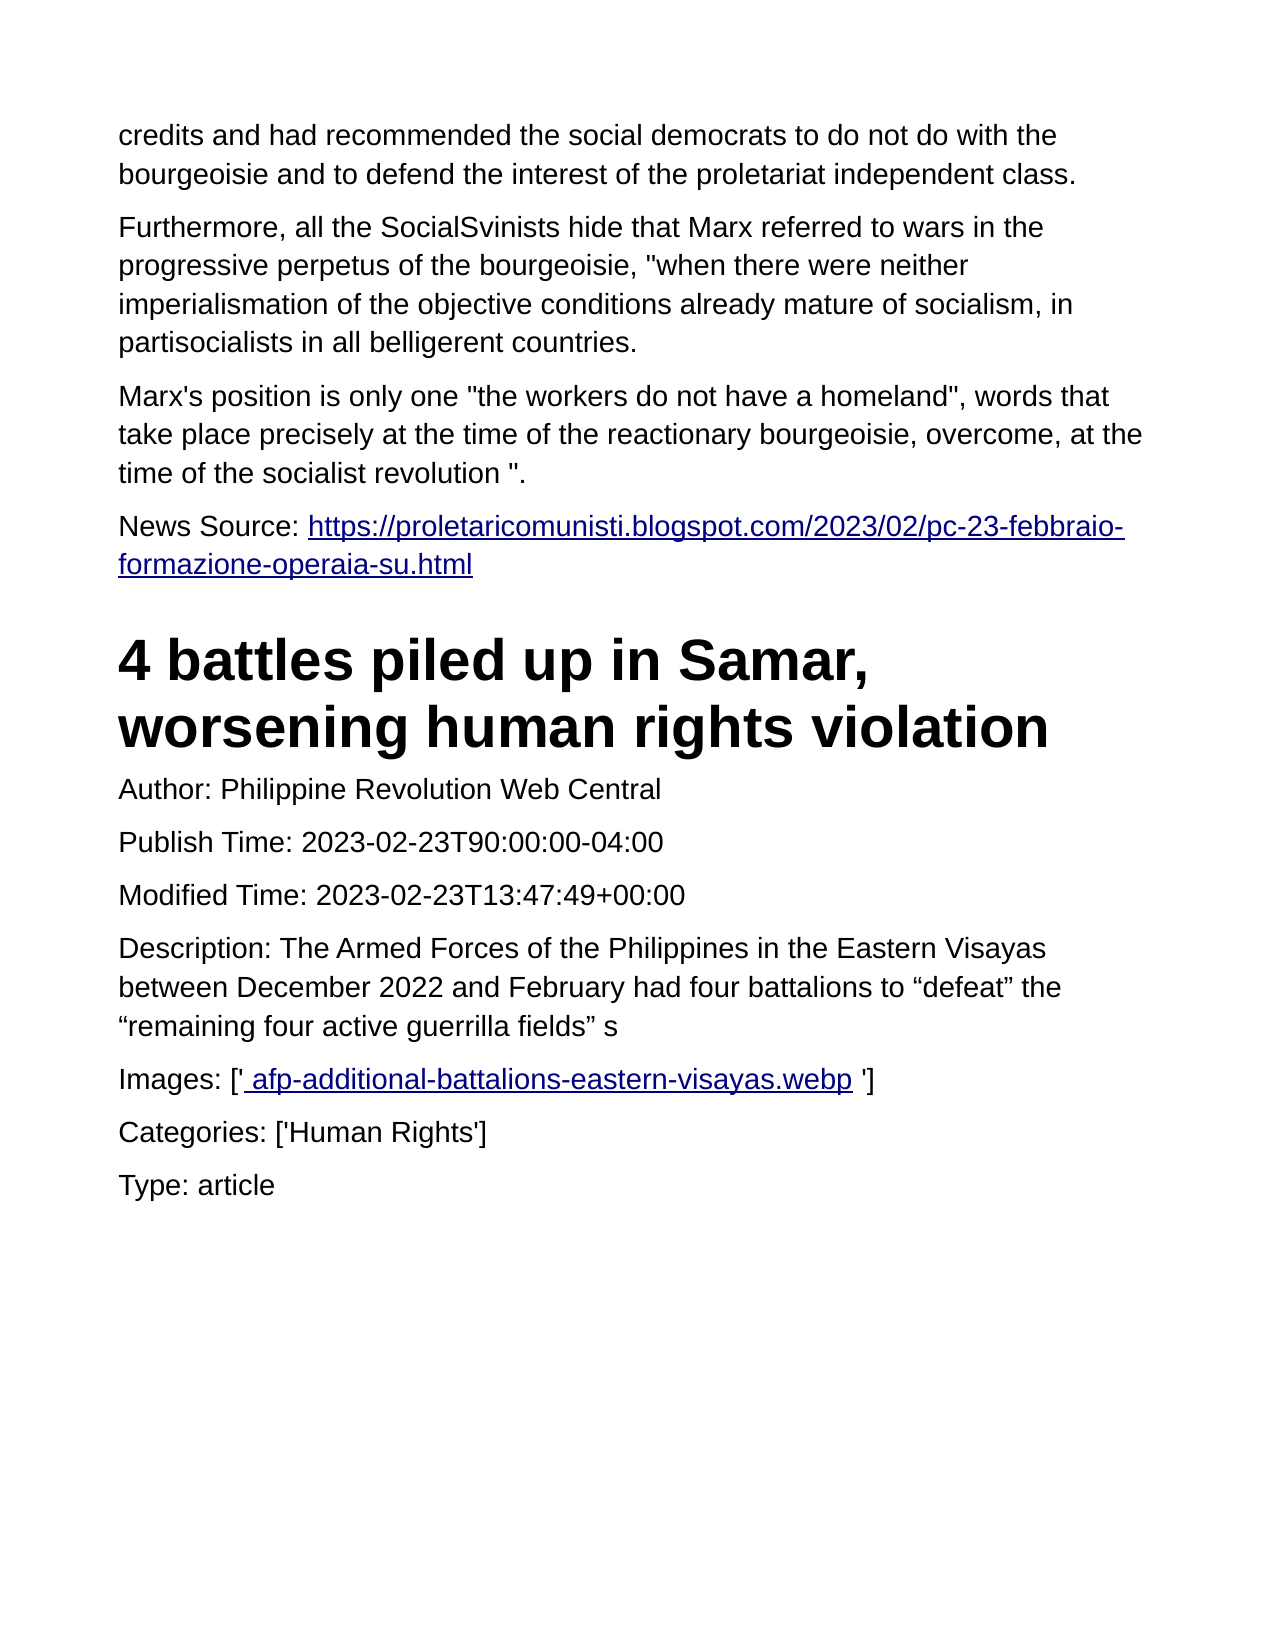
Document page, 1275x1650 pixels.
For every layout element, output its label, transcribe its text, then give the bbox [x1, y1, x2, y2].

text Type: article [118, 1168, 1157, 1201]
text Author: Philippine Revolution Web Central [118, 772, 1157, 806]
text News Source: https://proletaricomunisti.blogspot.com/2023/02/pc-23-febbraio-formazione-operaia-su.html [118, 509, 1157, 581]
text Categories: ['Human Rights'] [118, 1115, 1157, 1148]
text Furthermore, all the SocialSvinists hide that Marx referred to wars in the progressive perpetus of the bourgeoisie, "when there were neither imperialismation of the objective conditions already mature of socialism, in partisocialists in all belligerent countries. [118, 210, 1157, 359]
text credits and had recommended the social democrats to do not do with the bourgeoisie and to defend the interest of the proletariat independent class. [118, 118, 1157, 190]
text Marx's position is only one "the workers do not have a homeland", words that take place precisely at the time of the reactionary bourgeoisie, overcome, at the time of the socialist revolution ". [118, 378, 1157, 489]
text Publish Time: 2023-02-23T90:00:00-04:00 [118, 825, 1157, 859]
text Modified Time: 2023-02-23T13:47:49+00:00 [118, 878, 1157, 912]
subtitle 4 battles piled up in Samar, worsening human rights violation [118, 625, 1157, 759]
text Description: The Armed Forces of the Philippines in the Eastern Visayas between December 2022 and February had four battalions to “defeat” the “remaining four active guerrilla fields” s [118, 931, 1157, 1042]
text Images: [' afp-additional-battalions-eastern-visayas.webp '] [118, 1062, 1157, 1095]
